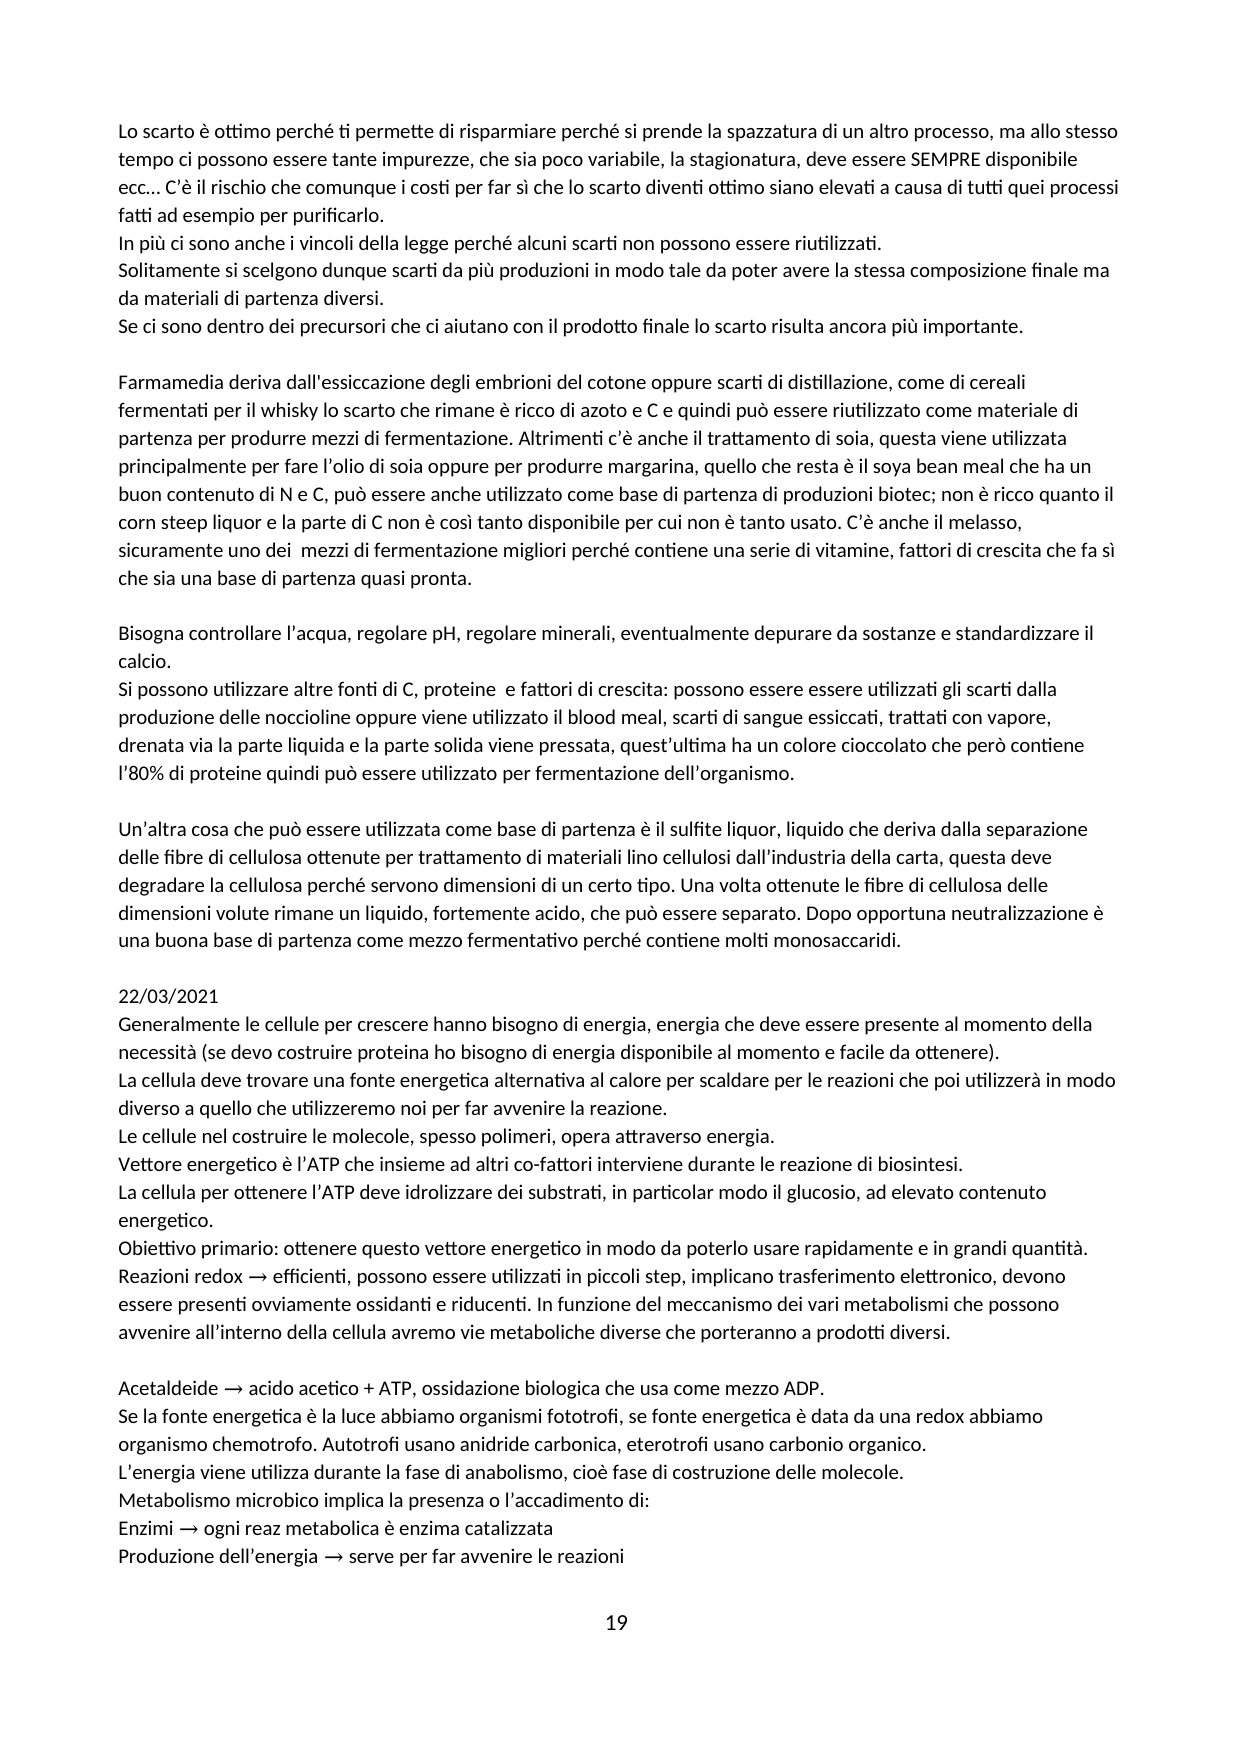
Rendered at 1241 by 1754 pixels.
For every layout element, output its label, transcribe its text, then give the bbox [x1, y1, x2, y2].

text Lo scarto è ottimo perché ti permette di risparmiare perché si prende la spazzatura di un altro processo, ma allo stesso tempo ci possono essere tante impurezze, che sia poco variabile, la stagionatura, deve essere SEMPRE disponibile ecc… C’è il rischio che comunque i costi per far sì che lo scarto diventi ottimo siano elevati a causa di tutti quei processi fatti ad esempio per purificarlo. In più ci sono anche i vincoli della legge perché alcuni scarti non possono essere riutilizzati. [118, 118, 1122, 255]
text Solitamente si scelgono dunque scarti da più produzioni in modo tale da poter avere la stessa composizione finale ma da materiali di partenza diversi. Se ci sono dentro dei precursori che ci aiutano con il prodotto finale lo scarto risulta ancora più importante. Farmamedia deriva dall'essiccazione degli embrioni del cotone oppure scarti di distillazione, come di cereali fermentati per il whisky lo scarto che rimane è ricco di azoto e C e quindi può essere riutilizzato come materiale di partenza per produrre mezzi di fermentazione. Altrimenti c’è anche il trattamento di soia, questa viene utilizzata principalmente per fare l’olio di soia oppure per produrre margarina, quello che resta è il soya bean meal che ha un buon contenuto di N e C, può essere anche utilizzato come base di partenza di produzioni biotec; non è ricco quanto il corn steep liquor e la parte di C non è così tanto disponibile per cui non è tanto usato. C’è anche il melasso, sicuramente uno dei mezzi di fermentazione migliori perché contiene una serie di vitamine, fattori di crescita che fa sì che sia una base di partenza quasi pronta. Bisogna controllare l’acqua, regolare pH, regolare minerali, eventualmente depurare da sostanze e standardizzare il calcio. Si possono utilizzare altre fonti di C, proteine e fattori di crescita: possono essere essere utilizzati gli scarti dalla produzione delle noccioline oppure viene utilizzato il blood meal, scarti di sangue essiccati, trattati con vapore, drenata via la parte liquida e la parte solida viene pressata, quest’ultima ha un colore cioccolato che però contiene l’80% di proteine quindi può essere utilizzato per fermentazione dell’organismo. Un’altra cosa che può essere utilizzata come base di partenza è il sulfite liquor, liquido che deriva dalla separazione delle fibre di cellulosa ottenute per trattamento di materiali lino cellulosi dall’industria della carta, questa deve degradare la cellulosa perché servono dimensioni di un certo tipo. Una volta ottenute le fibre di cellulosa delle dimensioni volute rimane un liquido, fortemente acido, che può essere separato. Dopo opportuna neutralizzazione è una buona base di partenza come mezzo fermentativo perché contiene molti monosaccaridi. 22/03/2021 Generalmente le cellule per crescere hanno bisogno di energia, energia che deve essere presente al momento della necessità (se devo costruire proteina ho bisogno di energia disponibile al momento e facile da ottenere). La cellula deve trovare una fonte energetica alternativa al calore per scaldare per le reazioni che poi utilizzerà in modo diverso a quello che utilizzeremo noi per far avvenire la reazione. Le cellule nel costruire le molecole, spesso polimeri, opera attraverso energia. Vettore energetico è l’ATP che insieme ad altri co-fattori interviene durante le reazione di biosintesi. La cellula per ottenere l’ATP deve idrolizzare dei substrati, in particolar modo il glucosio, ad elevato contenuto energetico. Obiettivo primario: ottenere questo vettore energetico in modo da poterlo usare rapidamente e in grandi quantità. Reazioni redox → efficienti, possono essere utilizzati in piccoli step, implicano trasferimento elettronico, devono essere presenti ovviamente ossidanti e riducenti. In funzione del meccanismo dei vari metabolismi che possono avvenire all’interno della cellula avremo vie metaboliche diverse che porteranno a prodotti diversi. Acetaldeide → acido acetico + ATP, ossidazione biologica che usa come mezzo ADP. Se la fonte energetica è la luce abbiamo organismi fototrofi, se fonte energetica è data da una redox abbiamo organismo chemotrofo. Autotrofi usano anidride carbonica, eterotrofi usano carbonio organico. L’energia viene utilizza durante la fase di anabolismo, cioè fase di costruzione delle molecole. Metabolismo microbico implica la presenza o l’accadimento di: Enzimi → ogni reaz metabolica è enzima catalizzata Produzione dell’energia → serve per far avvenire le reazioni [118, 258, 1122, 1569]
